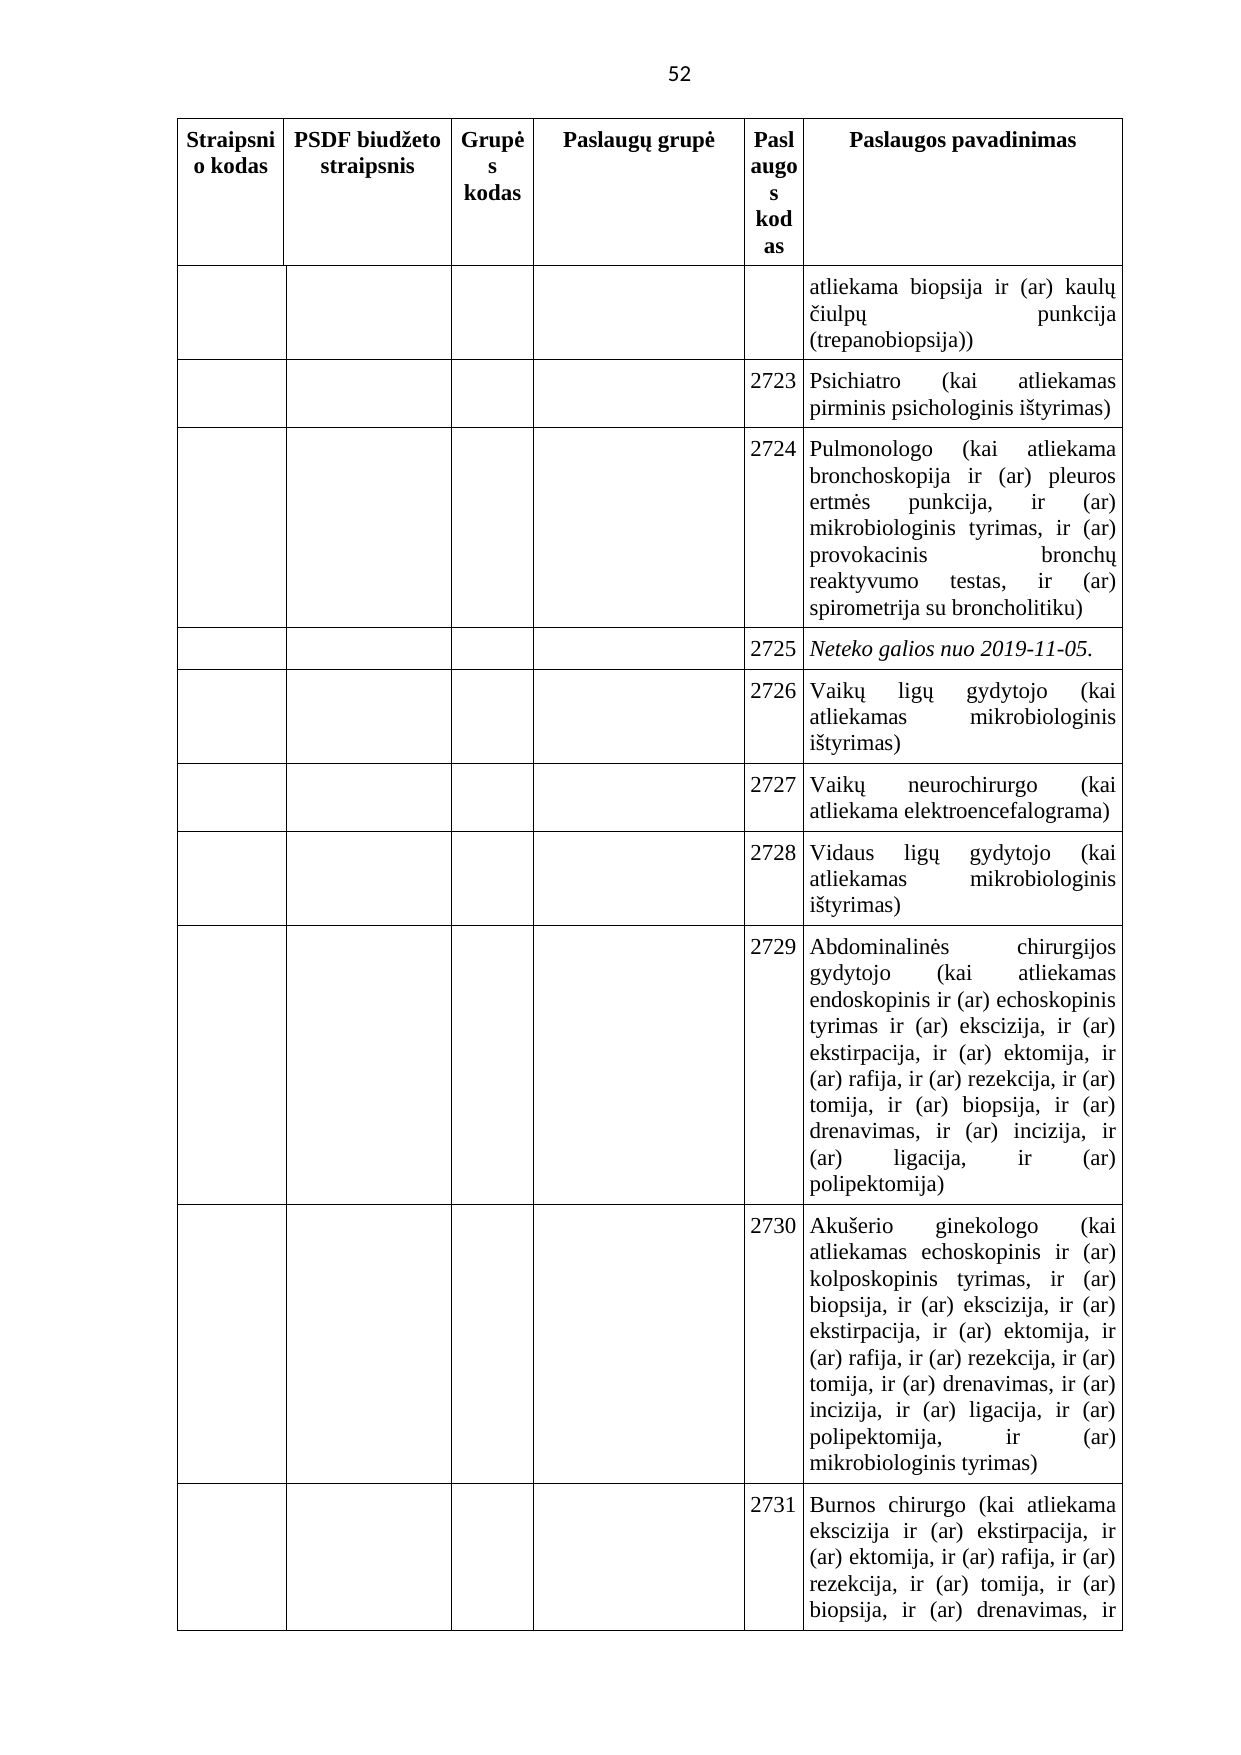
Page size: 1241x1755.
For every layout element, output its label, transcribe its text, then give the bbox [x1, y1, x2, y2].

table_header Paslaugų grupė [534, 119, 744, 265]
table_cell [178, 764, 286, 831]
table_cell 2728 [745, 832, 803, 925]
table_cell [178, 1484, 286, 1629]
table_cell Pulmonologo (kai atliekama bronchoskopija ir (ar) pleuros ertmės punkcija, ir (ar) mikrobiologinis tyrimas, ir (ar) provokacinis bronchų reaktyvumo testas, ir (ar) spirometrija su broncholitiku) [804, 428, 1122, 627]
table_cell [287, 266, 451, 359]
table_cell [452, 670, 533, 763]
table_header Straipsnio kodas [178, 119, 283, 265]
table_cell Vaikų neurochirurgo (kai atliekama elektroencefalograma) [804, 764, 1122, 831]
table_cell [452, 764, 533, 831]
table_cell [534, 428, 744, 627]
table_cell [452, 360, 533, 427]
table_header Paslaugos kodas [745, 119, 803, 265]
table_cell 2731 [745, 1484, 803, 1629]
table_cell [452, 266, 533, 359]
table_cell [178, 1205, 286, 1482]
table_cell [287, 926, 451, 1204]
table_cell [287, 360, 451, 427]
table_cell [178, 832, 286, 925]
table_cell [178, 266, 286, 359]
table_cell [452, 628, 533, 668]
table_cell 2727 [745, 764, 803, 831]
table_cell [178, 926, 286, 1204]
table_cell [452, 1484, 533, 1629]
table_cell [178, 628, 286, 668]
table_cell [178, 428, 286, 627]
table_cell Neteko galios nuo 2019-11-05. [804, 628, 1122, 668]
table_cell [452, 1205, 533, 1482]
table_cell [452, 428, 533, 627]
table_cell Akušerio ginekologo (kai atliekamas echoskopinis ir (ar) kolposkopinis tyrimas, ir (ar) biopsija, ir (ar) ekscizija, ir (ar) ekstirpacija, ir (ar) ektomija, ir (ar) rafija, ir (ar) rezekcija, ir (ar) tomija, ir (ar) drenavimas, ir (ar) incizija, ir (ar) ligacija, ir (ar) polipektomija, ir (ar) mikrobiologinis tyrimas) [804, 1205, 1122, 1482]
table_cell [534, 1205, 744, 1482]
table_cell Psichiatro (kai atliekamas pirminis psichologinis ištyrimas) [804, 360, 1122, 427]
table_cell [287, 764, 451, 831]
table_cell [534, 1484, 744, 1629]
table_cell [534, 926, 744, 1204]
table_cell 2724 [745, 428, 803, 627]
table_cell [287, 628, 451, 668]
table_cell 2729 [745, 926, 803, 1204]
table_cell [534, 360, 744, 427]
table_cell [287, 428, 451, 627]
table_cell 2726 [745, 670, 803, 763]
table_header Paslaugos pavadinimas [804, 119, 1122, 265]
table_cell [287, 1484, 451, 1629]
table_cell Vidaus ligų gydytojo (kai atliekamas mikrobiologinis ištyrimas) [804, 832, 1122, 925]
table_cell [745, 266, 803, 359]
table_cell Vaikų ligų gydytojo (kai atliekamas mikrobiologinis ištyrimas) [804, 670, 1122, 763]
table_cell [452, 832, 533, 925]
table_cell [452, 926, 533, 1204]
table_cell [534, 266, 744, 359]
table_cell [534, 832, 744, 925]
table_cell [287, 670, 451, 763]
table_cell 2730 [745, 1205, 803, 1482]
table_cell [534, 764, 744, 831]
table_cell [534, 670, 744, 763]
table_cell 2725 [745, 628, 803, 668]
table_header PSDF biudžeto straipsnis [284, 119, 451, 265]
table_cell [178, 360, 286, 427]
table_cell Abdominalinės chirurgijos gydytojo (kai atliekamas endoskopinis ir (ar) echoskopinis tyrimas ir (ar) ekscizija, ir (ar) ekstirpacija, ir (ar) ektomija, ir (ar) rafija, ir (ar) rezekcija, ir (ar) tomija, ir (ar) biopsija, ir (ar) drenavimas, ir (ar) incizija, ir (ar) ligacija, ir (ar) polipektomija) [804, 926, 1122, 1204]
table_cell [178, 670, 286, 763]
table_cell [287, 1205, 451, 1482]
table_header Grupės kodas [452, 119, 533, 265]
table_cell atliekama biopsija ir (ar) kaulų čiulpų punkcija (trepanobiopsija)) [804, 266, 1122, 359]
table_cell [534, 628, 744, 668]
table_cell 2723 [745, 360, 803, 427]
table_cell [287, 832, 451, 925]
table_cell Burnos chirurgo (kai atliekama ekscizija ir (ar) ekstirpacija, ir (ar) ektomija, ir (ar) rafija, ir (ar) rezekcija, ir (ar) tomija, ir (ar) biopsija, ir (ar) drenavimas, ir [804, 1484, 1122, 1629]
